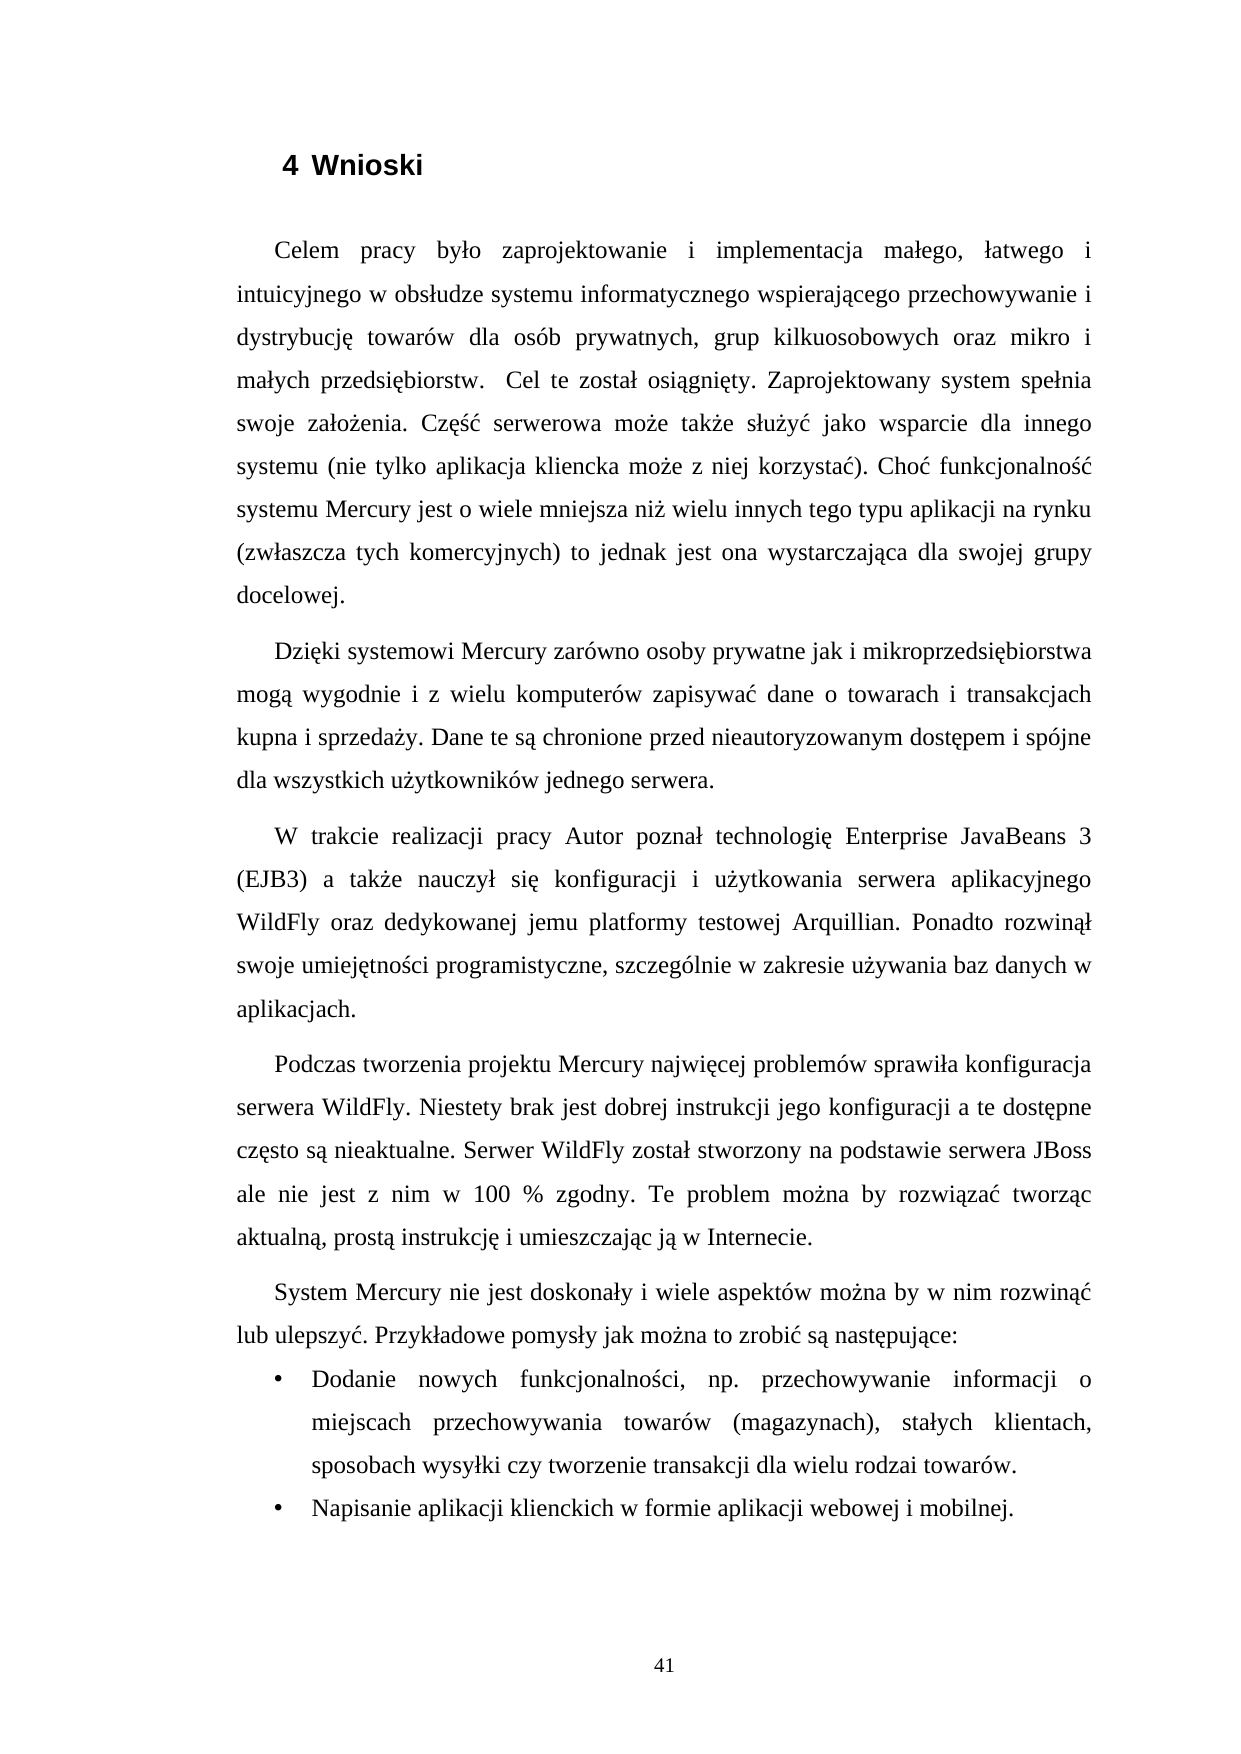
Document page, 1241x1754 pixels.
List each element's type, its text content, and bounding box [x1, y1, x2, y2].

list Dodanie nowych funkcjonalności, np. przechowywanie informacji o miejscach przechowywania towarów (magazynach), stałych klientach, sposobach wysyłki czy tworzenie transakcji dla wielu rodzai towarów. [274, 1364, 1092, 1479]
list Napisanie aplikacji klienckich w formie aplikacji webowej i mobilnej. [274, 1493, 1092, 1522]
text System Mercury nie jest doskonały i wiele aspektów można by w nim rozwinąć lub ulepszyć. Przykładowe pomysły jak można to zrobić są następujące: [236, 1277, 1092, 1349]
text Dzięki systemowi Mercury zarówno osoby prywatne jak i mikroprzedsiębiorstwa mogą wygodnie i z wielu komputerów zapisywać dane o towarach i transakcjach kupna i sprzedaży. Dane te są chronione przed nieautoryzowanym dostępem i spójne dla wszystkich użytkowników jednego serwera. [236, 636, 1092, 794]
subtitle Wnioski [236, 148, 1092, 181]
text Celem pracy było zaprojektowanie i implementacja małego, łatwego i intuicyjnego w obsłudze systemu informatycznego wspierającego przechowywanie i dystrybucję towarów dla osób prywatnych, grup kilkuosobowych oraz mikro i małych przedsiębiorstw. Cel te został osiągnięty. Zaprojektowany system spełnia swoje założenia. Część serwerowa może także służyć jako wsparcie dla innego systemu (nie tylko aplikacja kliencka może z niej korzystać). Choć funkcjonalność systemu Mercury jest o wiele mniejsza niż wielu innych tego typu aplikacji na rynku (zwłaszcza tych komercyjnych) to jednak jest ona wystarczająca dla swojej grupy docelowej. [236, 236, 1092, 609]
text Podczas tworzenia projektu Mercury najwięcej problemów sprawiła konfiguracja serwera WildFly. Niestety brak jest dobrej instrukcji jego konfiguracji a te dostępne często są nieaktualne. Serwer WildFly został stworzony na podstawie serwera JBoss ale nie jest z nim w 100 % zgodny. Te problem można by rozwiązać tworząc aktualną, prostą instrukcję i umieszczając ją w Internecie. [236, 1049, 1092, 1251]
text W trakcie realizacji pracy Autor poznał technologię Enterprise JavaBeans 3 (EJB3) a także nauczył się konfiguracji i użytkowania serwera aplikacyjnego WildFly oraz dedykowanej jemu platformy testowej Arquillian. Ponadto rozwinął swoje umiejętności programistyczne, szczególnie w zakresie używania baz danych w aplikacjach. [236, 821, 1092, 1022]
